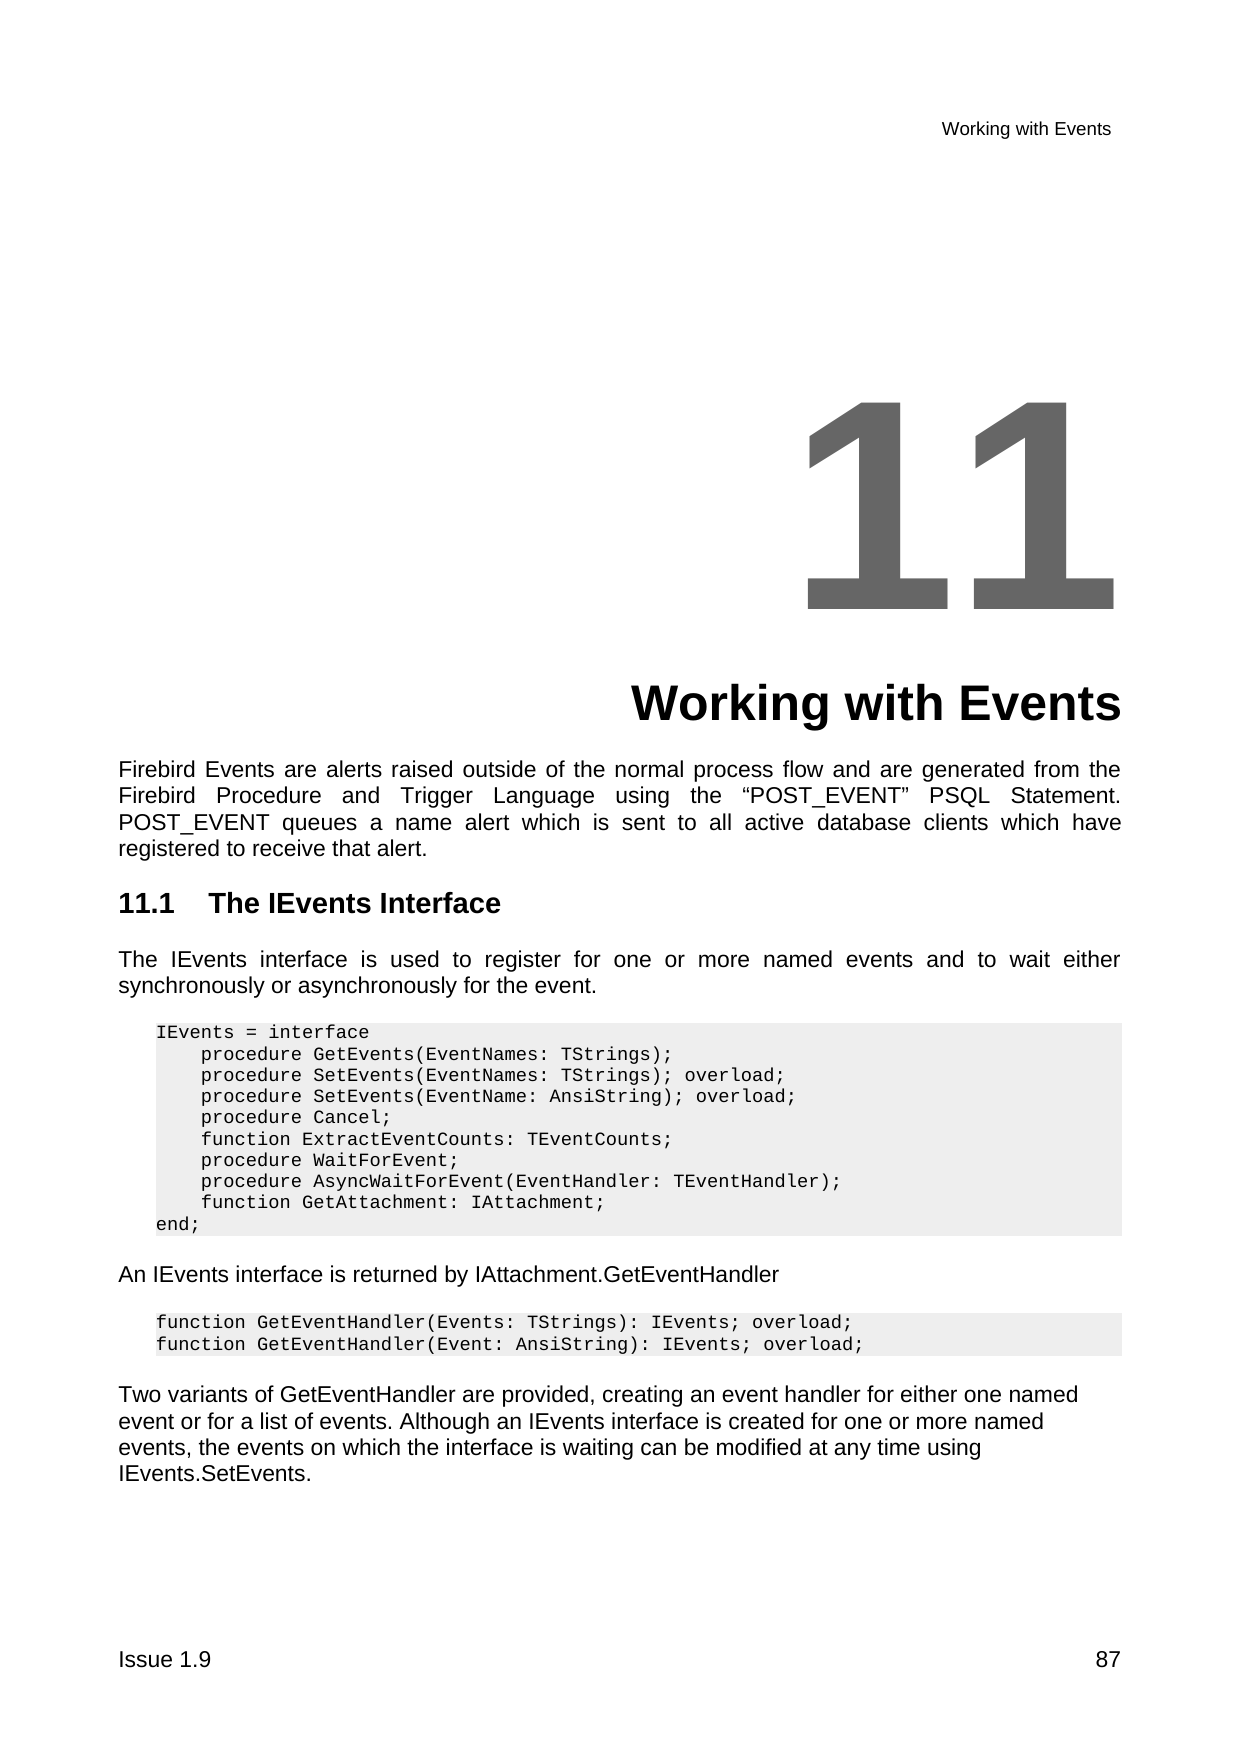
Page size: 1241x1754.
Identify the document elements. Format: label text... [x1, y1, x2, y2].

subtitle The IEvents Interface [118, 887, 1122, 920]
text The IEvents interface is used to register for one or more named events and to wait either synchronously or asynchronously for the event. [118, 946, 1122, 998]
text function GetAttachment: IAttachment; [156, 1193, 1122, 1214]
text IEvents = interface [156, 1023, 1122, 1044]
subtitle Working with Events [81, 328, 1122, 731]
text function GetEventHandler(Event: AnsiString): IEvents; overload; [156, 1334, 1122, 1356]
text procedure GetEvents(EventNames: TStrings); [156, 1044, 1122, 1066]
text end; [156, 1214, 1122, 1236]
text procedure AsyncWaitForEvent(EventHandler: TEventHandler); [156, 1172, 1122, 1193]
text procedure SetEvents(EventName: AnsiString); overload; [156, 1087, 1122, 1108]
text function GetEventHandler(Events: TStrings): IEvents; overload; [156, 1313, 1122, 1334]
text Firebird Events are alerts raised outside of the normal process flow and are generated from the Firebird Procedure and Trigger Language using the “POST_EVENT” PSQL Statement. POST_EVENT queues a name alert which is sent to all active database clients which have registered to receive that alert. [118, 756, 1122, 862]
text function ExtractEventCounts: TEventCounts; [156, 1129, 1122, 1151]
text procedure Cancel; [156, 1108, 1122, 1129]
text Two variants of GetEventHandler are provided, creating an event handler for either one named event or for a list of events. Although an IEvents interface is created for one or more named events, the events on which the interface is waiting can be modified at any time using IEvents.SetEvents. [118, 1381, 1122, 1487]
text procedure SetEvents(EventNames: TStrings); overload; [156, 1066, 1122, 1087]
text An IEvents interface is returned by IAttachment.GetEventHandler [118, 1261, 1122, 1288]
text procedure WaitForEvent; [156, 1151, 1122, 1172]
